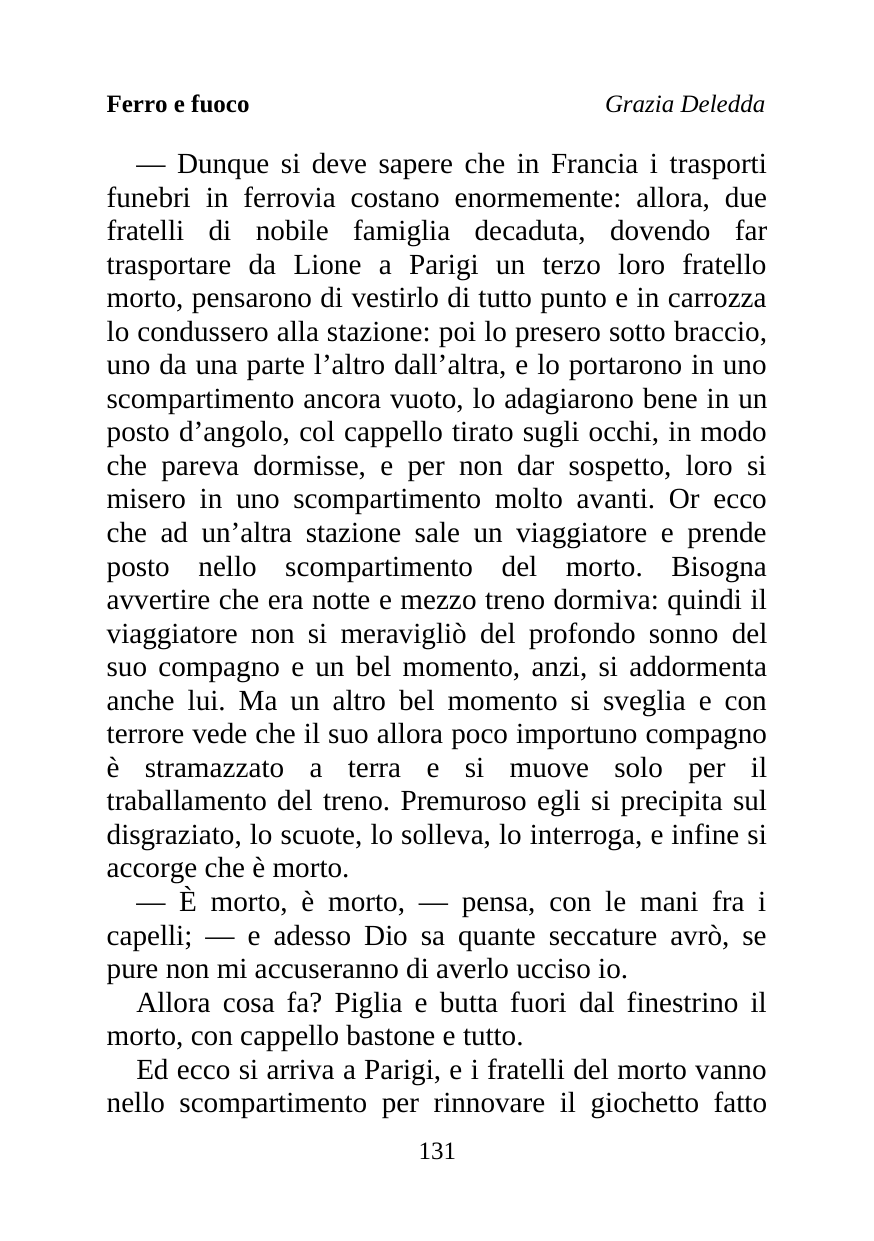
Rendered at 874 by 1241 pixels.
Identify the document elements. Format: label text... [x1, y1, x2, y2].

text Allora cosa fa? Piglia e butta fuori dal finestrino il morto, con cappello bastone e tutto. [106, 985, 768, 1052]
text — È morto, è morto, — pensa, con le mani fra i capelli; — e adesso Dio sa quante seccature avrò, se pure non mi accuseranno di averlo ucciso io. [106, 884, 768, 985]
text Ed ecco si arriva a Parigi, e i fratelli del morto vanno nello scompartimento per rinnovare il giochetto fatto [106, 1052, 768, 1119]
text — Dunque si deve sapere che in Francia i trasporti funebri in ferrovia costano enormemente: allora, due fratelli di nobile famiglia decaduta, dovendo far trasportare da Lione a Parigi un terzo loro fratello morto, pensarono di vestirlo di tutto punto e in carrozza lo condussero alla stazione: poi lo presero sotto braccio, uno da una parte l’altro dall’altra, e lo portarono in uno scompartimento ancora vuoto, lo adagiarono bene in un posto d’angolo, col cappello tirato sugli occhi, in modo che pareva dormisse, e per non dar sospetto, loro si misero in uno scompartimento molto avanti. Or ecco che ad un’altra stazione sale un viaggiatore e prende posto nello scompartimento del morto. Bisogna avvertire che era notte e mezzo treno dormiva: quindi il viaggiatore non si meravigliò del profondo sonno del suo compagno e un bel momento, anzi, si addormenta anche lui. Ma un altro bel momento si sveglia e con terrore vede che il suo allora poco importuno compagno è stramazzato a terra e si muove solo per il traballamento del treno. Premuroso egli si precipita sul disgraziato, lo scuote, lo solleva, lo interroga, e infine si accorge che è morto. [106, 146, 768, 884]
